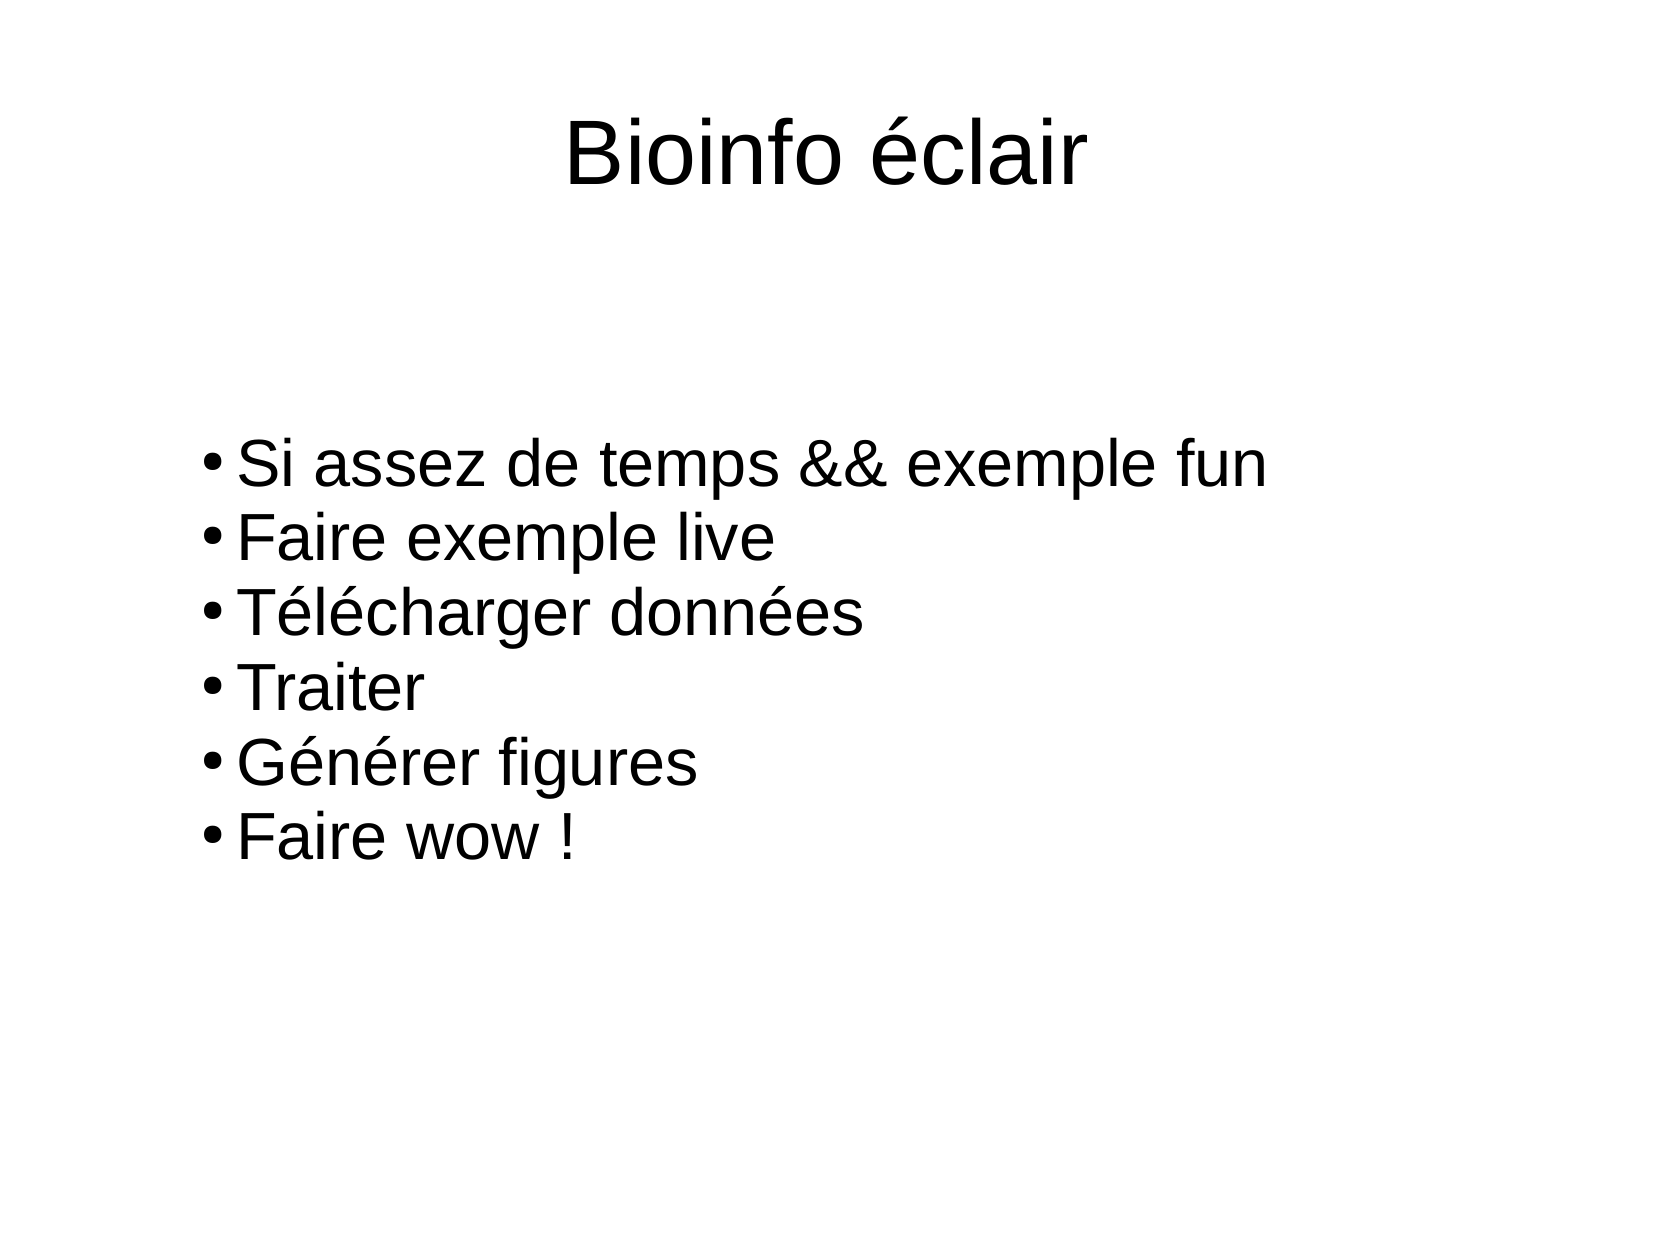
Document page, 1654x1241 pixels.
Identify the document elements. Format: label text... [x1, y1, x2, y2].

subtitle Si assez de temps && exemple fun Faire exemple live Télécharger données Traiter Générer figures Faire wow ! [200, 290, 1465, 1010]
title Bioinfo éclair [82, 49, 1571, 257]
